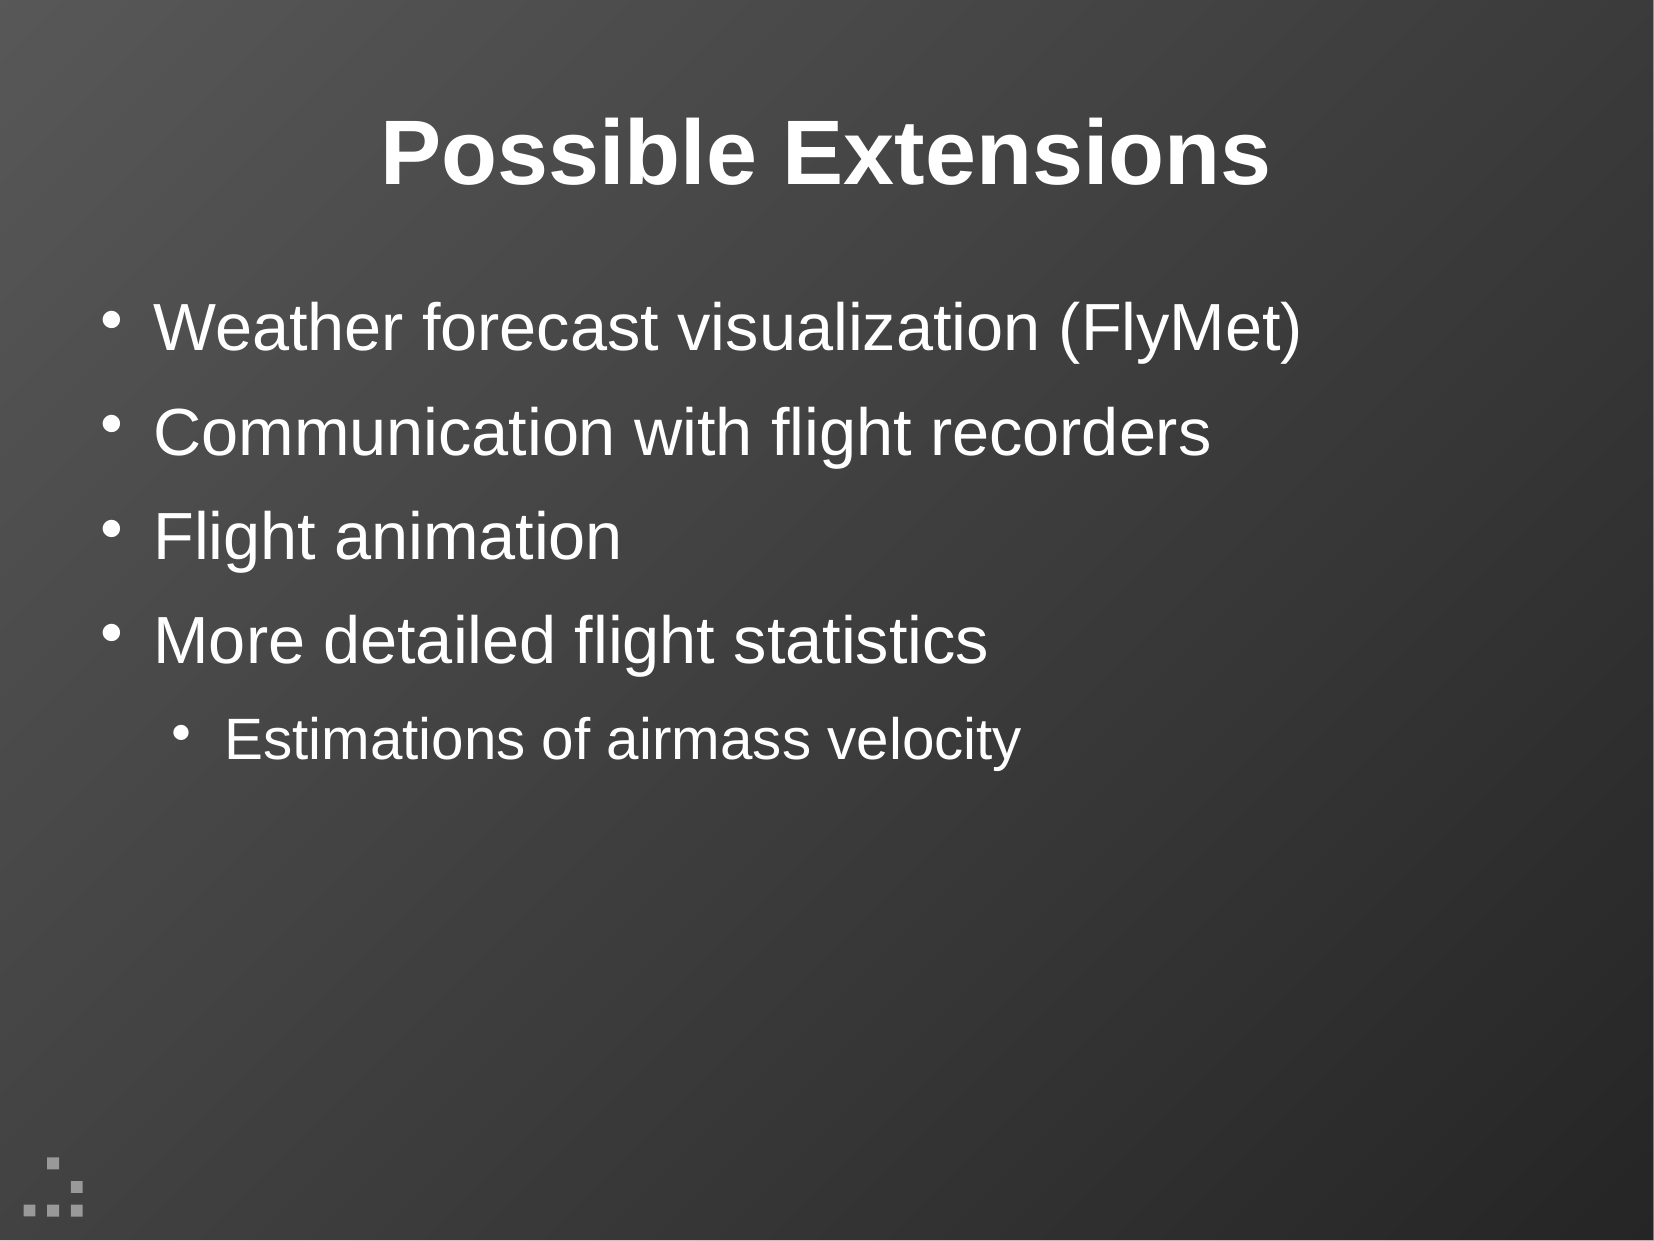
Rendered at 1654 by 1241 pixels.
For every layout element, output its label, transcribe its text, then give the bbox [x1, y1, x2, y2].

list Weather forecast visualization (FlyMet) Communication with flight recorders Flight animation More detailed flight statistics Estimations of airmass velocity [82, 290, 1538, 1010]
title Possible Extensions [82, 49, 1571, 257]
